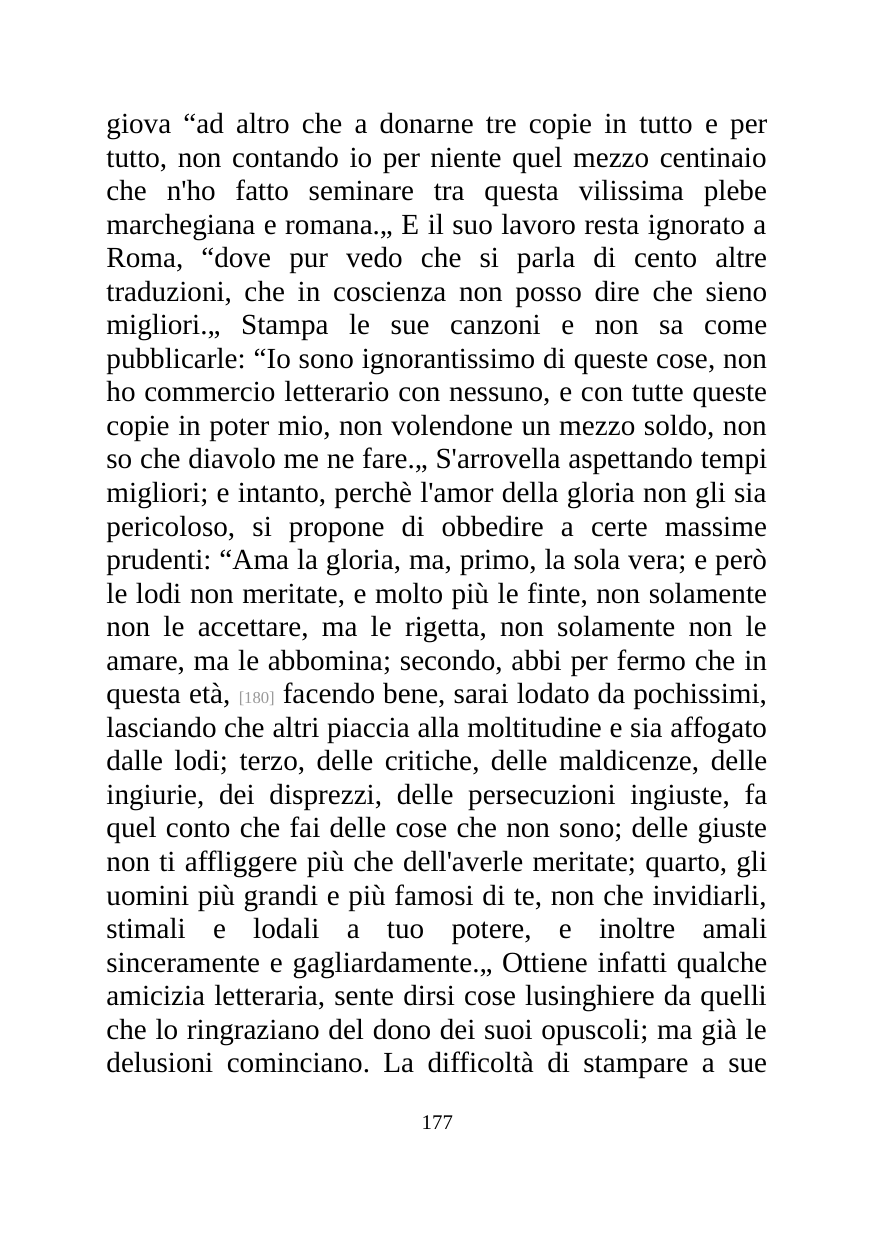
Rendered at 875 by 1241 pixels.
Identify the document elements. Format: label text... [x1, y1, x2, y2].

text giova “ad altro che a donarne tre copie in tutto e per tutto, non contando io per niente quel mezzo centinaio che n'ho fatto seminare tra questa vilissima plebe marchegiana e romana.„ E il suo lavoro resta ignorato a Roma, “dove pur vedo che si parla di cento altre traduzioni, che in coscienza non posso dire che sieno migliori.„ Stampa le sue canzoni e non sa come pubblicarle: “Io sono ignorantissimo di queste cose, non ho commercio letterario con nessuno, e con tutte queste copie in poter mio, non volendone un mezzo soldo, non so che diavolo me ne fare.„ S'arrovella aspettando tempi migliori; e intanto, perchè l'amor della gloria non gli sia pericoloso, si propone di obbedire a certe massime prudenti: “Ama la gloria, ma, primo, la sola vera; e però le lodi non meritate, e molto più le finte, non solamente non le accettare, ma le rigetta, non solamente non le amare, ma le abbomina; secondo, abbi per fermo che in questa età, [180] facendo bene, sarai lodato da pochissimi, lasciando che altri piaccia alla moltitudine e sia affogato dalle lodi; terzo, delle critiche, delle maldicenze, delle ingiurie, dei disprezzi, delle persecuzioni ingiuste, fa quel conto che fai delle cose che non sono; delle giuste non ti affliggere più che dell'averle meritate; quarto, gli uomini più grandi e più famosi di te, non che invidiarli, stimali e lodali a tuo potere, e inoltre amali sinceramente e gagliardamente.„ Ottiene infatti qualche amicizia letteraria, sente dirsi cose lusinghiere da quelli che lo ringraziano del dono dei suoi opuscoli; ma già le delusioni cominciano. La difficoltà di stampare a sue [106, 106, 768, 1079]
